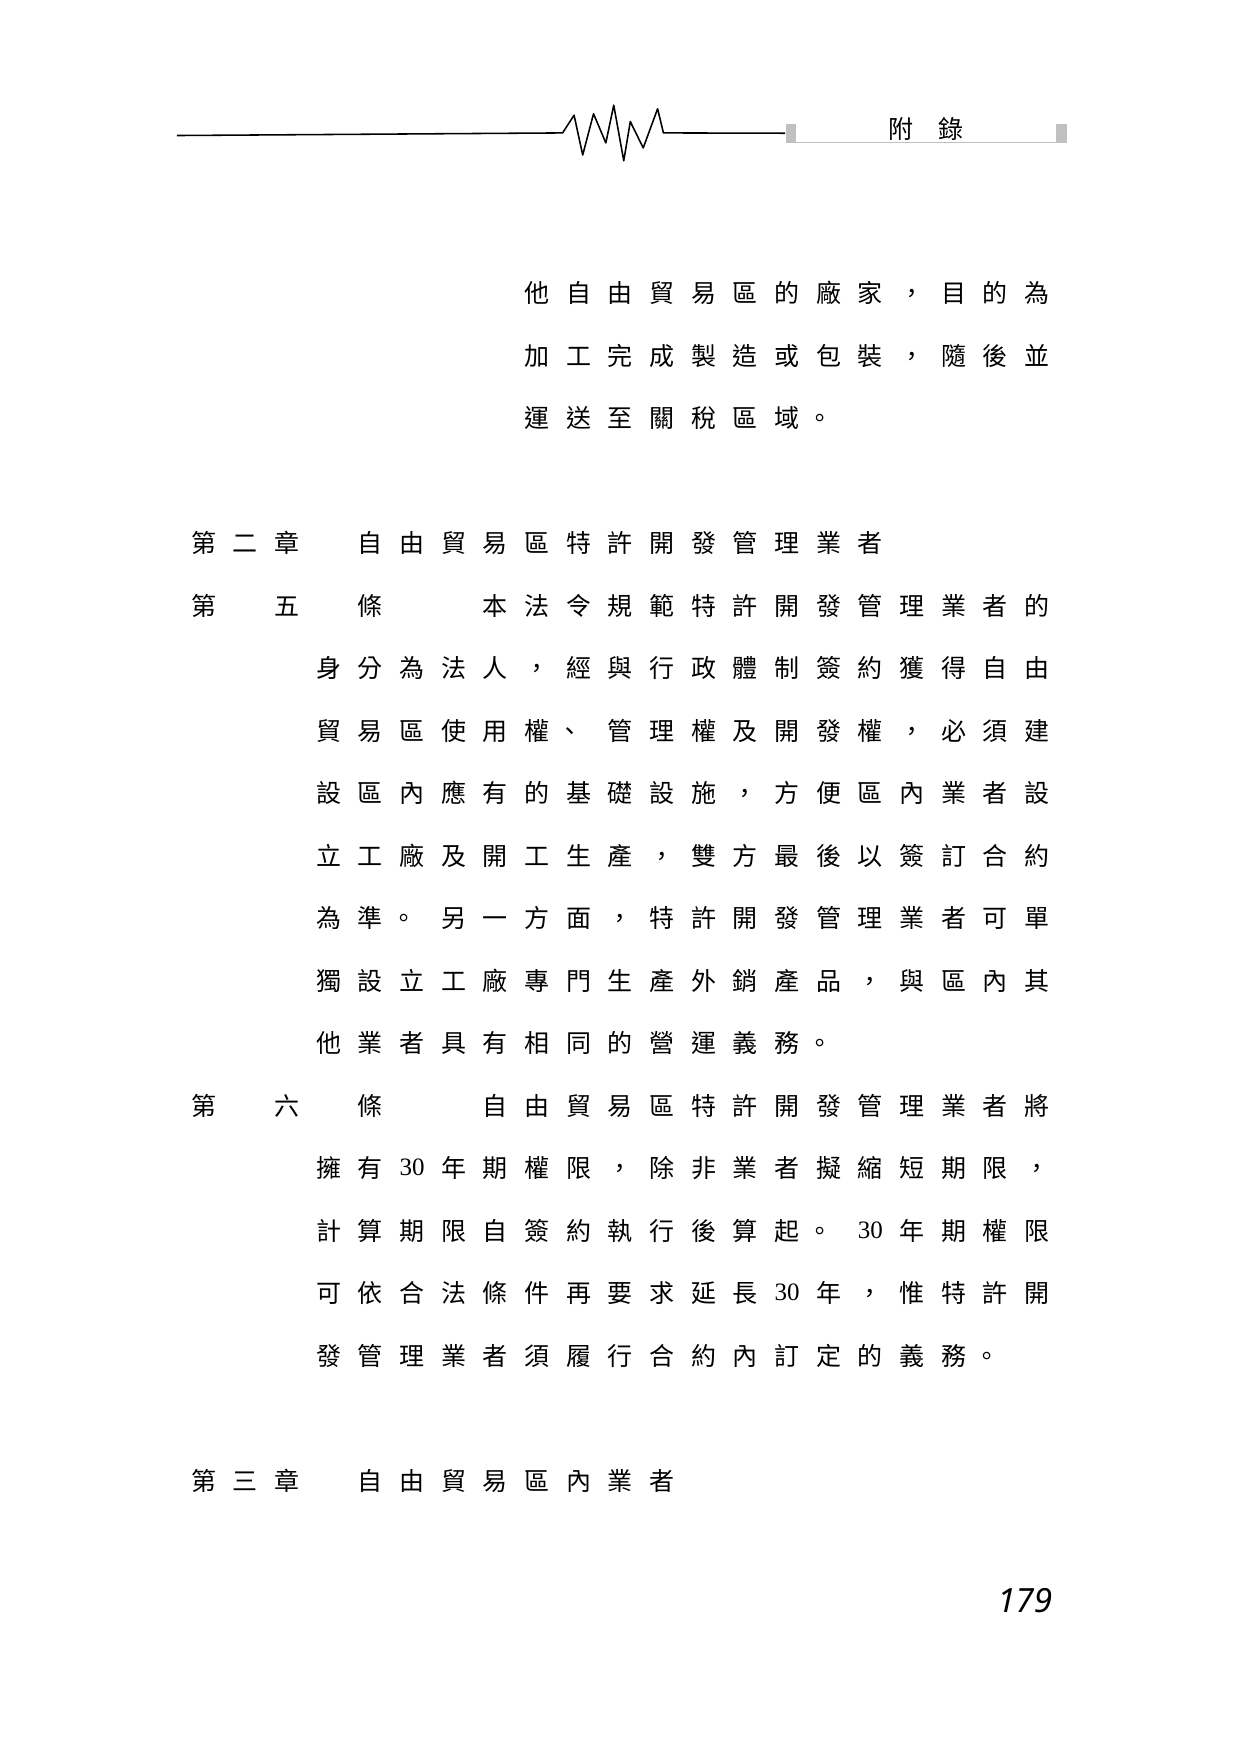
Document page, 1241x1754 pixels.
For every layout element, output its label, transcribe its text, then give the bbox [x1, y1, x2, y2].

text 第三章 自由貿易區內業者 [183, 1438, 1058, 1500]
text 第 五 條 本法令規範特許開發管理業者的身分為法人，經與行政體制簽約獲得自由貿易區使用權、管理權及開發權，必須建設區內應有的基礎設施，方便區內業者設立工廠及開工生產，雙方最後以簽訂合約為準。另一方面，特許開發管理業者可單獨設立工廠專門生產外銷產品，與區內其他業者具有相同的營運義務。 [183, 563, 1058, 1063]
text 第 六 條 自由貿易區特許開發管理業者將擁有30年期權限，除非業者擬縮短期限，計算期限自簽約執行後算起。30年期權限可依合法條件再要求延長30年，惟特許開發管理業者須履行合約內訂定的義務。 [183, 1063, 1058, 1375]
text 他自由貿易區的廠家，目的為加工完成製造或包裝，隨後並運送至關稅區域。 [355, 250, 1058, 438]
text 第二章 自由貿易區特許開發管理業者 [183, 500, 1058, 563]
